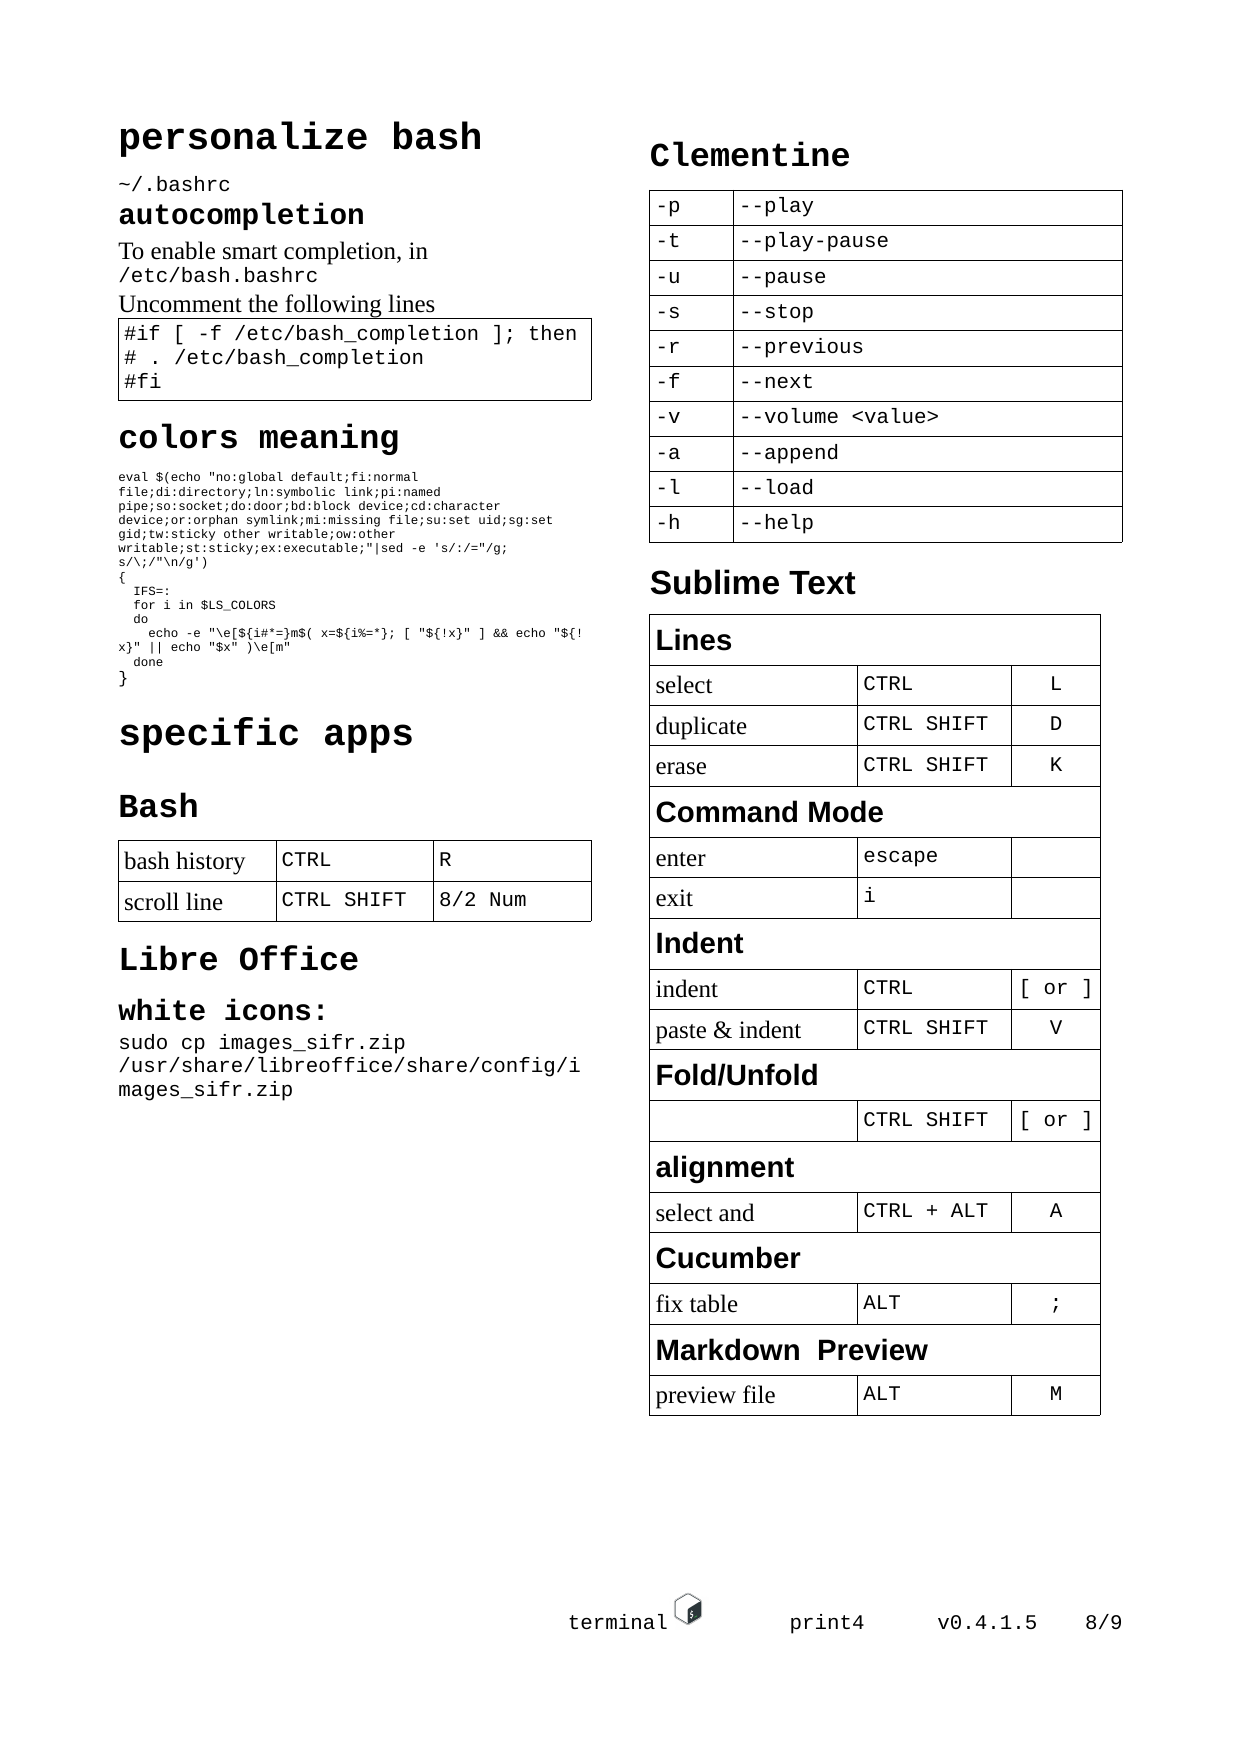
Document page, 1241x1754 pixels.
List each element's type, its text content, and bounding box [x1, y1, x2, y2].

table_cell -f [650, 367, 733, 401]
table_cell enter [650, 838, 857, 877]
table_cell scroll line [119, 882, 276, 921]
table_cell CTRL [858, 666, 1011, 705]
table_cell CTRL SHIFT [277, 882, 433, 921]
subtitle Clementine [649, 139, 1122, 177]
table_cell indent [650, 970, 857, 1009]
table_cell --stop [734, 296, 1122, 330]
table_cell ALT [858, 1284, 1011, 1324]
table_cell erase [650, 746, 857, 786]
table_cell Cucumber [650, 1233, 1100, 1283]
table_cell V [1012, 1010, 1100, 1049]
table_cell i [858, 878, 1011, 917]
table_cell [ or ] [1012, 1101, 1100, 1141]
picture [667, 1588, 709, 1630]
table_cell --load [734, 472, 1122, 506]
table_cell ; [1012, 1284, 1100, 1324]
table_cell preview file [650, 1376, 857, 1415]
text do [118, 613, 591, 627]
table_cell -t [650, 226, 733, 260]
table_cell Indent [650, 919, 1100, 969]
text { [118, 571, 591, 585]
table_cell escape [858, 838, 1011, 877]
text } [118, 670, 591, 689]
table_cell L [1012, 666, 1100, 705]
table_cell -r [650, 331, 733, 366]
table_cell --volume <value> [734, 402, 1122, 436]
text done [118, 656, 591, 670]
table_cell 8/2 Num [434, 882, 591, 921]
table_header #if [ -f /etc/bash_completion ]; then # . /etc/bash_completion #fi [119, 319, 591, 400]
table_cell D [1012, 706, 1100, 745]
table_cell CTRL [858, 970, 1011, 1009]
subtitle colors meaning [118, 421, 591, 459]
table_cell exit [650, 878, 857, 917]
table_cell -l [650, 472, 733, 506]
subtitle specific apps [118, 714, 591, 757]
table_cell --help [734, 507, 1122, 542]
table_cell A [1012, 1193, 1100, 1232]
table_cell CTRL SHIFT [858, 1010, 1011, 1049]
table_cell [1012, 878, 1100, 917]
table_header -p [650, 191, 733, 225]
subtitle Bash [118, 790, 591, 828]
table_cell select and [650, 1193, 857, 1232]
table_cell [ or ] [1012, 970, 1100, 1009]
table_cell --append [734, 437, 1122, 471]
table_cell --next [734, 367, 1122, 401]
text echo -e "\e[${i#*=}m$( x=${i%=*}; [ "${!x}" ] && echo "${!x}" || echo "$x" )\e[m" [118, 627, 591, 656]
table_cell CTRL + ALT [858, 1193, 1011, 1232]
table_cell M [1012, 1376, 1100, 1415]
subtitle Sublime Text [649, 562, 1122, 601]
subtitle white icons: [118, 995, 591, 1029]
table_cell [1012, 838, 1100, 877]
table_header Lines [650, 615, 1100, 665]
table_cell CTRL SHIFT [858, 706, 1011, 745]
text sudo cp images_sifr.zip /usr/share/libreoffice/share/config/images_sifr.zip [118, 1032, 591, 1103]
text /etc/bash.bashrc [118, 265, 591, 289]
subtitle personalize bash [118, 118, 591, 161]
table_cell [650, 1101, 857, 1141]
table_cell Command Mode [650, 787, 1100, 837]
text ~/.bashrc [118, 173, 591, 197]
table_cell -a [650, 437, 733, 471]
text for i in $LS_COLORS [118, 599, 591, 613]
text IFS=: [118, 585, 591, 599]
table_cell duplicate [650, 706, 857, 745]
table_cell select [650, 666, 857, 705]
table_cell Fold/Unfold [650, 1050, 1100, 1100]
table_cell CTRL SHIFT [858, 1101, 1011, 1141]
table_cell paste & indent [650, 1010, 857, 1049]
table_cell -h [650, 507, 733, 542]
table_header bash history [119, 841, 276, 881]
table_cell fix table [650, 1284, 857, 1324]
table_header R [434, 841, 591, 881]
table_cell -v [650, 402, 733, 436]
table_cell -u [650, 261, 733, 295]
table_cell --pause [734, 261, 1122, 295]
table_cell --previous [734, 331, 1122, 366]
table_cell ALT [858, 1376, 1011, 1415]
text To enable smart completion, in [118, 236, 591, 265]
text Uncomment the following lines [118, 289, 591, 317]
table_cell Markdown Preview [650, 1325, 1100, 1375]
text eval $(echo "no:global default;fi:normal file;di:directory;ln:symbolic link;pi:named pipe;so:socket;do:door;bd:block device;cd:character device;or:orphan symlink;mi:missing file;su:set uid;sg:set gid;tw:sticky other writable;ow:other writable;st:sticky;ex:executable;"|sed -e 's/:/="/g; s/\;/"\n/g') [118, 471, 591, 571]
table_cell alignment [650, 1142, 1100, 1192]
table_cell --play-pause [734, 226, 1122, 260]
subtitle Libre Office [118, 942, 591, 980]
table_cell CTRL SHIFT [858, 746, 1011, 786]
table_header CTRL [277, 841, 433, 881]
subtitle autocompletion [118, 200, 591, 233]
table_cell K [1012, 746, 1100, 786]
table_cell -s [650, 296, 733, 330]
table_header --play [734, 191, 1122, 225]
